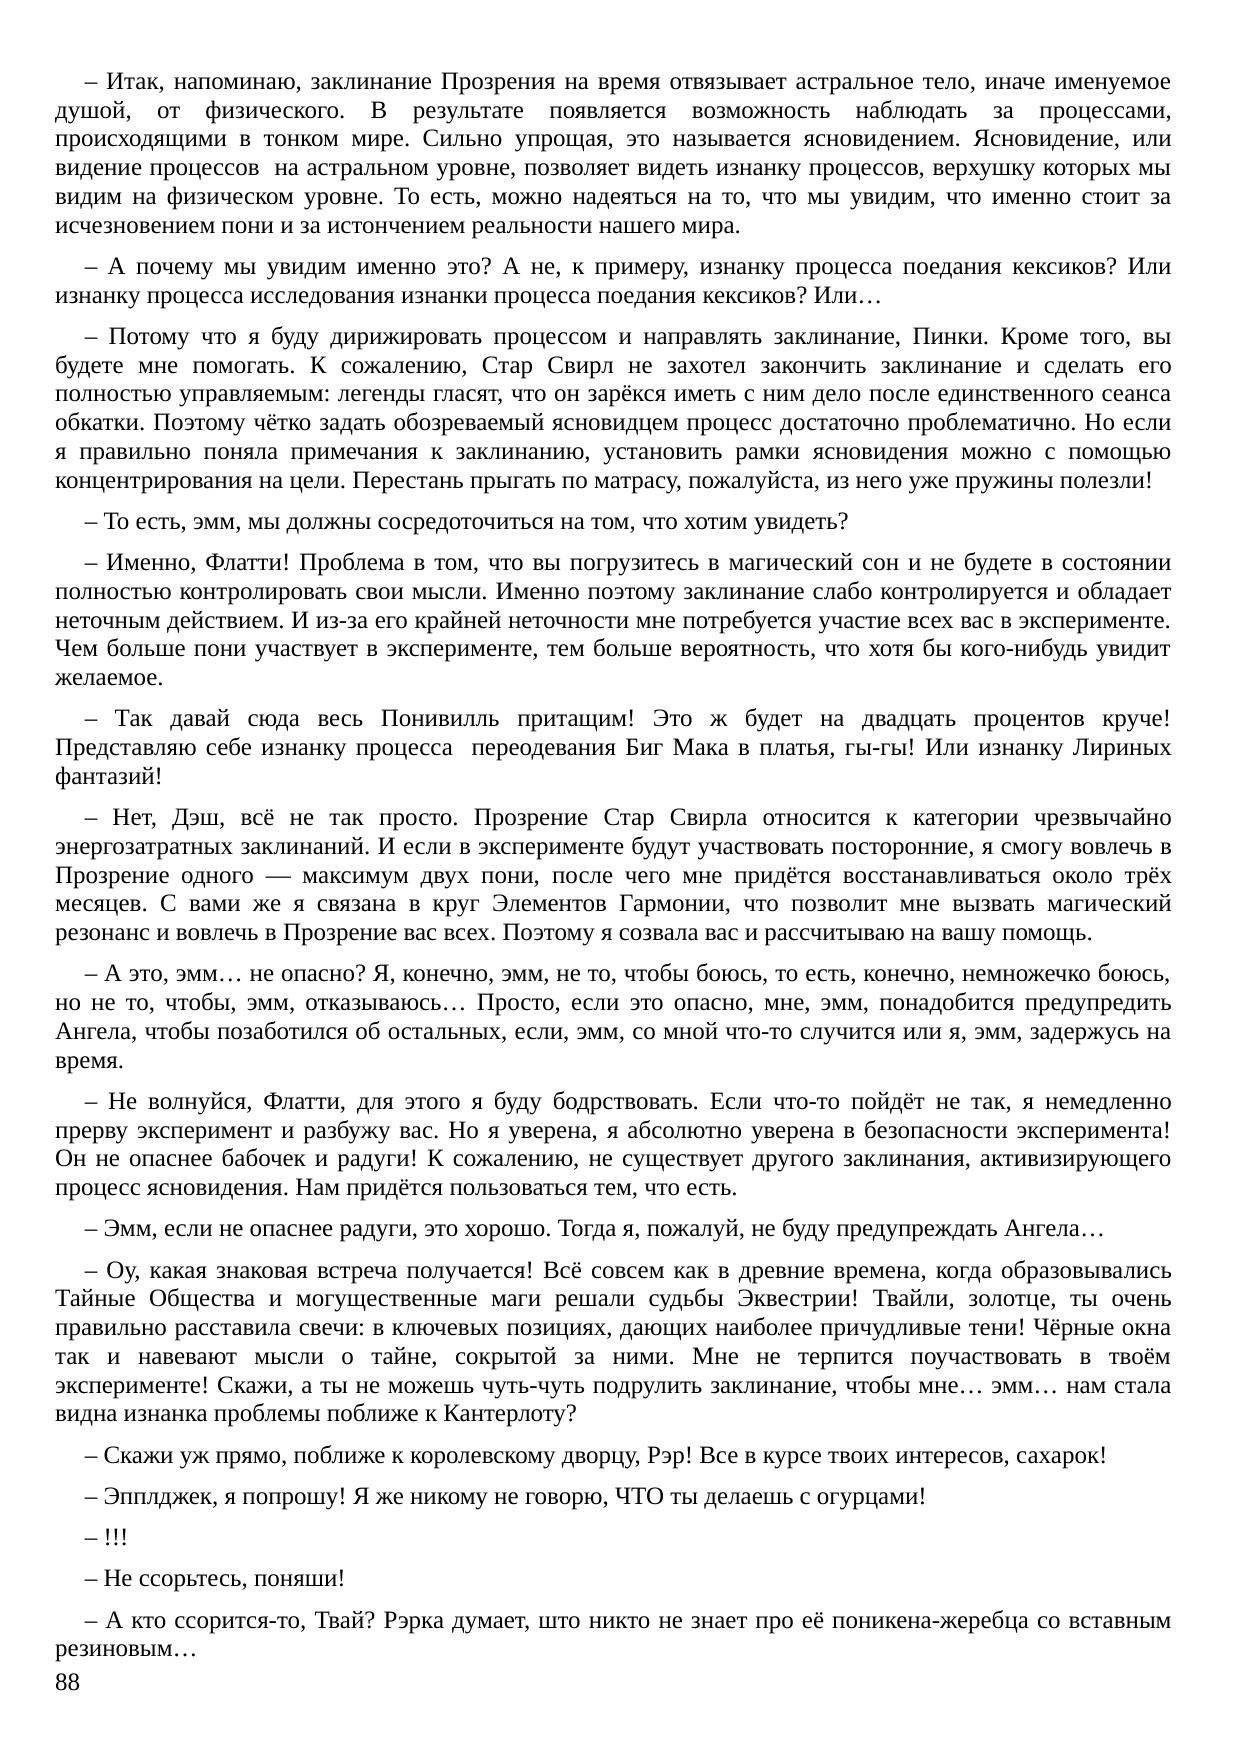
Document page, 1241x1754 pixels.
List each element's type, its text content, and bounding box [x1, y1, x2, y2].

text – Потому что я буду дирижировать процессом и направлять заклинание, Пинки. Кроме того, вы будете мне помогать. К сожалению, Стар Свирл не захотел закончить заклинание и сделать его полностью управляемым: легенды гласят, что он зарёкся иметь с ним дело после единственного сеанса обкатки. Поэтому чётко задать обозреваемый ясновидцем процесс достаточно проблематично. Но если я правильно поняла примечания к заклинанию, установить рамки ясновидения можно с помощью концентрирования на цели. Перестань прыгать по матрасу, пожалуйста, из него уже пружины полезли! [55, 321, 1173, 493]
text – Итак, напоминаю, заклинание Прозрения на время отвязывает астральное тело, иначе именуемое душой, от физического. В результате появляется возможность наблюдать за процессами, происходящими в тонком мире. Сильно упрощая, это называется ясновидением. Ясновидение, или видение процессов на астральном уровне, позволяет видеть изнанку процессов, верхушку которых мы видим на физическом уровне. То есть, можно надеяться на то, что мы увидим, что именно стоит за исчезновением пони и за истончением реальности нашего мира. [55, 66, 1173, 238]
text – А это, эмм… не опасно? Я, конечно, эмм, не то, чтобы боюсь, то есть, конечно, немножечко боюсь, но не то, чтобы, эмм, отказываюсь… Просто, если это опасно, мне, эмм, понадобится предупредить Ангела, чтобы позаботился об остальных, если, эмм, со мной что-то случится или я, эмм, задержусь на время. [55, 958, 1173, 1073]
text – А почему мы увидим именно это? А не, к примеру, изнанку процесса поедания кексиков? Или изнанку процесса исследования изнанки процесса поедания кексиков? Или… [55, 251, 1173, 308]
text – Именно, Флатти! Проблема в том, что вы погрузитесь в магический сон и не будете в состоянии полностью контролировать свои мысли. Именно поэтому заклинание слабо контролируется и обладает неточным действием. И из-за его крайней неточности мне потребуется участие всех вас в эксперименте. Чем больше пони участвует в эксперименте, тем больше вероятность, что хотя бы кого-нибудь увидит желаемое. [55, 547, 1173, 691]
text – Не ссорьтесь, поняши! [55, 1563, 1173, 1592]
text – Эмм, если не опаснее радуги, это хорошо. Тогда я, пожалуй, не буду предупреждать Ангела… [55, 1213, 1173, 1242]
text – !!! [55, 1522, 1173, 1551]
text – Нет, Дэш, всё не так просто. Прозрение Стар Свирла относится к категории чрезвычайно энергозатратных заклинаний. И если в эксперименте будут участвовать посторонние, я смогу вовлечь в Прозрение одного — максимум двух пони, после чего мне придётся восстанавливаться около трёх месяцев. С вами же я связана в круг Элементов Гармонии, что позволит мне вызвать магический резонанс и вовлечь в Прозрение вас всех. Поэтому я созвала вас и рассчитываю на вашу помощь. [55, 802, 1173, 946]
text – А кто ссорится-то, Твай? Рэрка думает, што никто не знает про её поникена-жеребца со вставным резиновым… [55, 1605, 1173, 1662]
text – Не волнуйся, Флатти, для этого я буду бодрствовать. Если что-то пойдёт не так, я немедленно прерву эксперимент и разбужу вас. Но я уверена, я абсолютно уверена в безопасности эксперимента! Он не опаснее бабочек и радуги! К сожалению, не существует другого заклинания, активизирующего процесс ясновидения. Нам придётся пользоваться тем, что есть. [55, 1086, 1173, 1201]
text – Скажи уж прямо, поближе к королевскому дворцу, Рэр! Все в курсе твоих интересов, сахарок! [55, 1440, 1173, 1468]
text – Так давай сюда весь Понивилль притащим! Это ж будет на двадцать процентов круче! Представляю себе изнанку процесса переодевания Биг Мака в платья, гы-гы! Или изнанку Лириных фантазий! [55, 703, 1173, 790]
text – То есть, эмм, мы должны сосредоточиться на том, что хотим увидеть? [55, 506, 1173, 535]
text – Эпплджек, я попрошу! Я же никому не говорю, ЧТО ты делаешь с огурцами! [55, 1481, 1173, 1510]
text – Оу, какая знаковая встреча получается! Всё совсем как в древние времена, когда образовывались Тайные Общества и могущественные маги решали судьбы Эквестрии! Твайли, золотце, ты очень правильно расставила свечи: в ключевых позициях, дающих наиболее причудливые тени! Чёрные окна так и навевают мысли о тайне, сокрытой за ними. Мне не терпится поучаствовать в твоём эксперименте! Скажи, а ты не можешь чуть-чуть подрулить заклинание, чтобы мне… эмм… нам стала видна изнанка проблемы поближе к Кантерлоту? [55, 1255, 1173, 1427]
